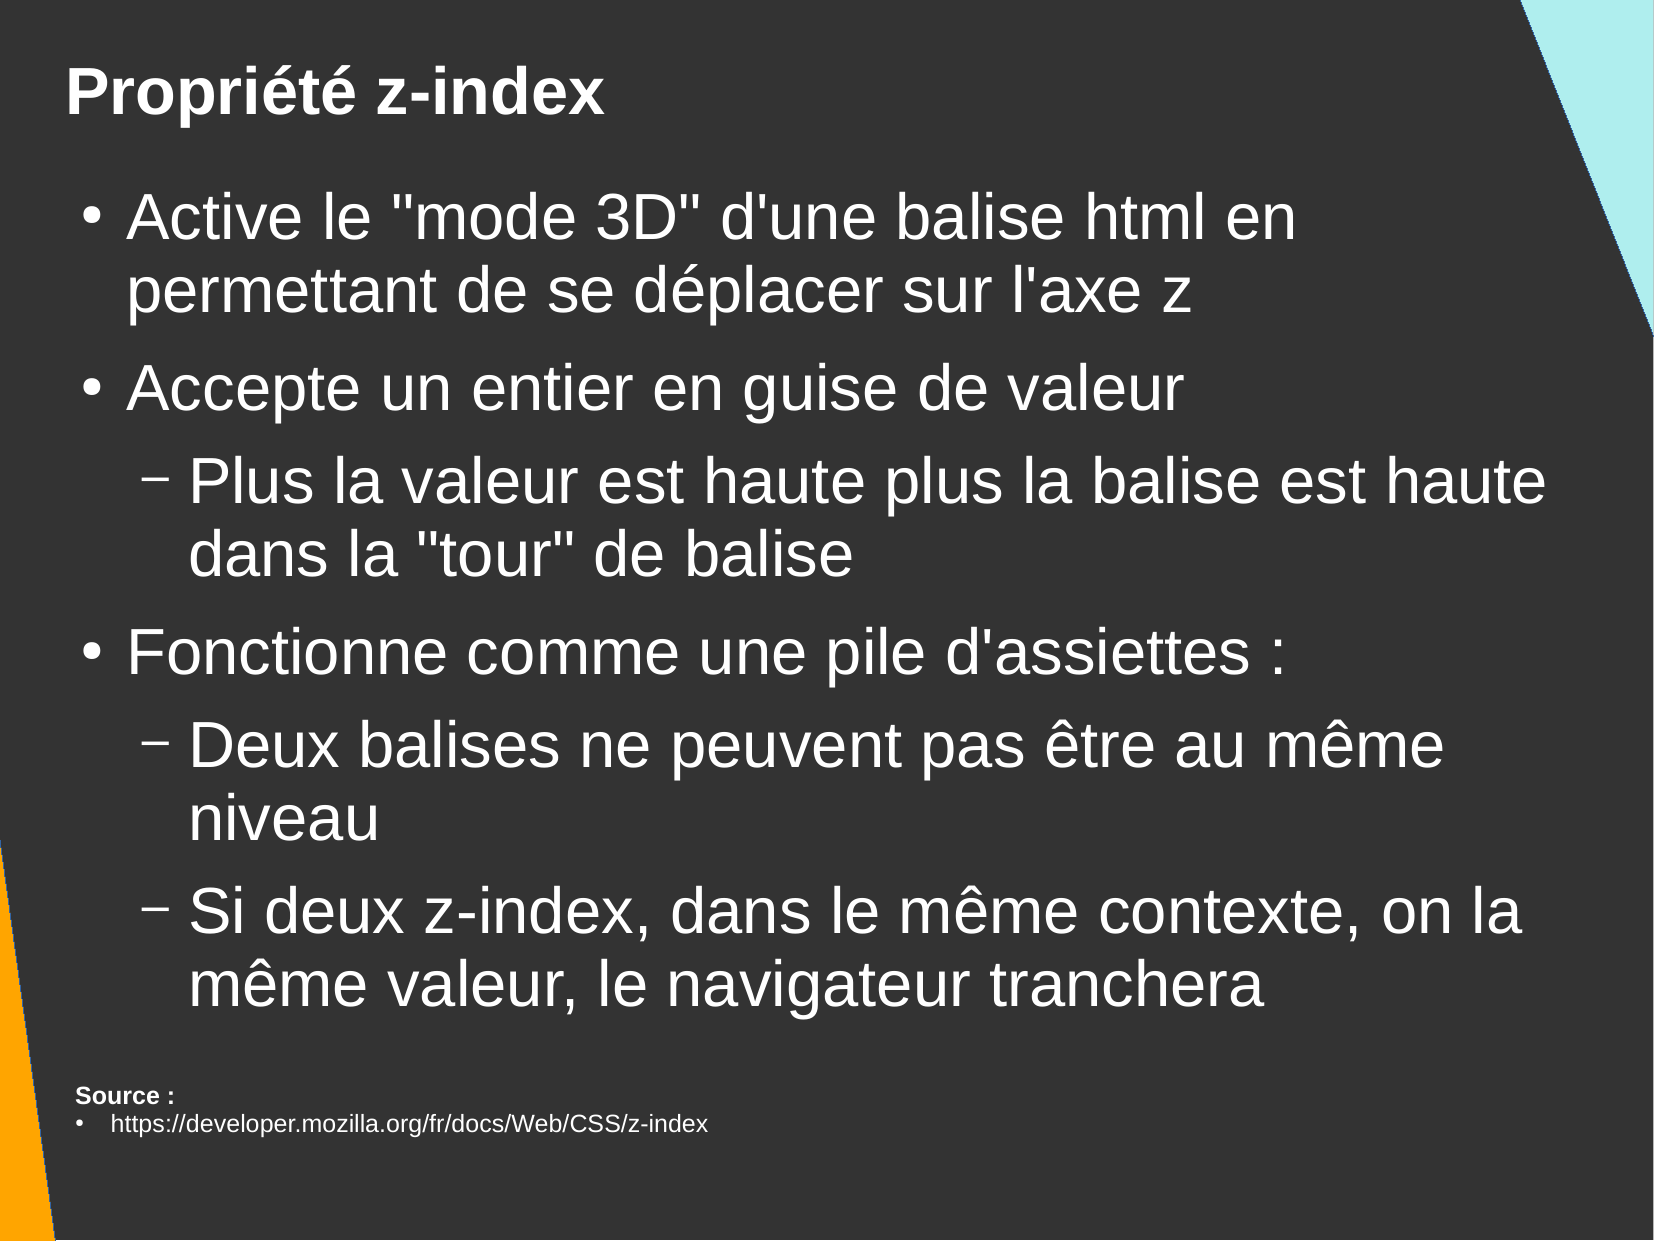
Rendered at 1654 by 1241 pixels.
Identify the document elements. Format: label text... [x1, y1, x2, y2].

title Propriété z-index [64, 54, 1553, 135]
text_box [1520, 0, 1654, 337]
list Active le "mode 3D" d'une balise html en permettant de se déplacer sur l'axe z Accepte un entier en guise de valeur Plus la valeur est haute plus la balise est haute dans la "tour" de balise Fonctionne comme une pile d'assiettes : Deux balises ne peuvent pas être au même niveau Si deux z-index, dans le même contexte, on la même valeur, le navigateur tranchera [64, 180, 1604, 1028]
text_box [0, 839, 56, 1241]
text_box Source : https://developer.mozilla.org/fr/docs/Web/CSS/z-index [60, 1074, 1546, 1217]
